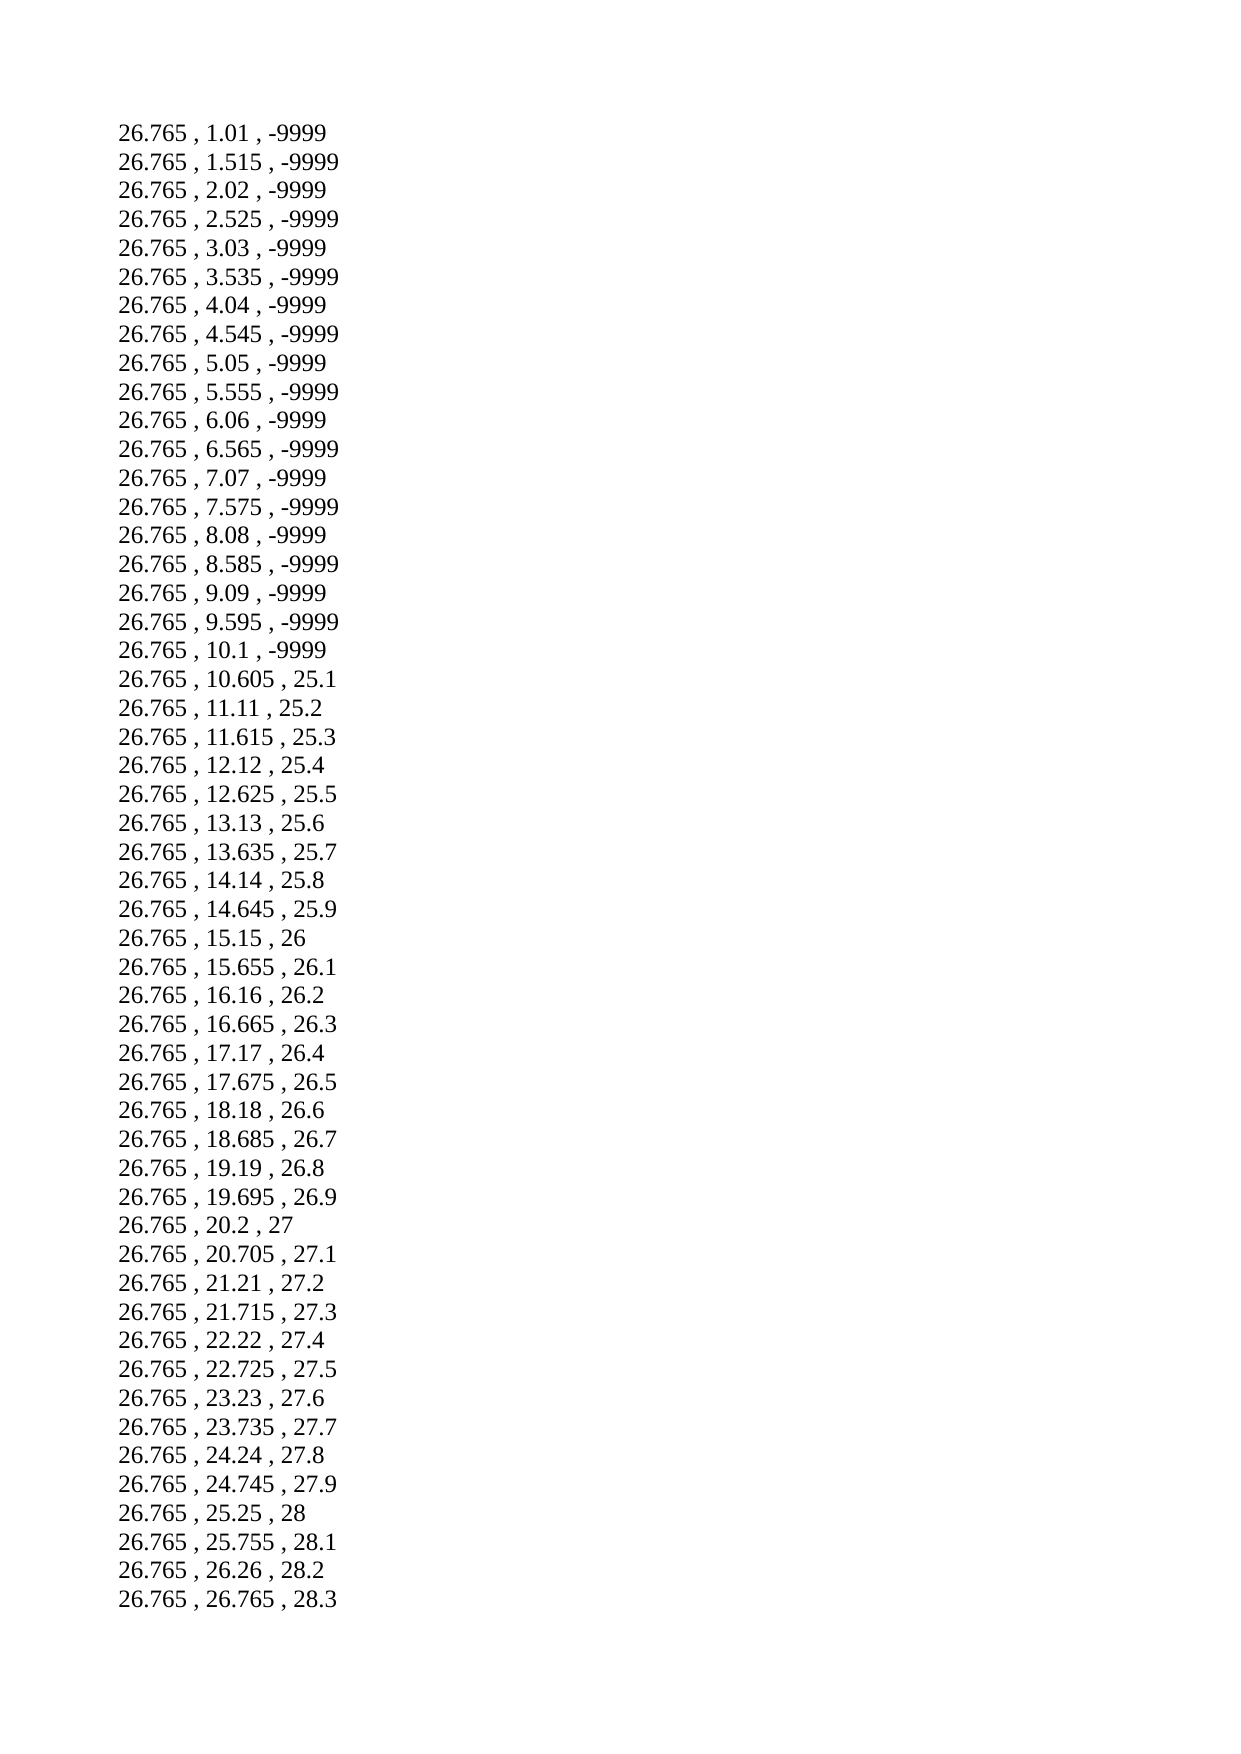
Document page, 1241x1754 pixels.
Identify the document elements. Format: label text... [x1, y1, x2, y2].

text 26.765 , 9.09 , -9999 [118, 578, 1122, 607]
text 26.765 , 2.02 , -9999 [118, 176, 1122, 204]
text 26.765 , 2.525 , -9999 [118, 204, 1122, 233]
text 26.765 , 12.625 , 25.5 [118, 779, 1122, 808]
text 26.765 , 7.575 , -9999 [118, 492, 1122, 521]
text 26.765 , 10.1 , -9999 [118, 636, 1122, 664]
text 26.765 , 24.745 , 27.9 [118, 1469, 1122, 1498]
text 26.765 , 8.08 , -9999 [118, 521, 1122, 549]
text 26.765 , 14.14 , 25.8 [118, 866, 1122, 894]
text 26.765 , 21.715 , 27.3 [118, 1297, 1122, 1326]
text 26.765 , 13.13 , 25.6 [118, 808, 1122, 837]
text 26.765 , 11.11 , 25.2 [118, 693, 1122, 722]
text 26.765 , 24.24 , 27.8 [118, 1441, 1122, 1469]
text 26.765 , 12.12 , 25.4 [118, 751, 1122, 779]
text 26.765 , 1.01 , -9999 [118, 118, 1122, 147]
text 26.765 , 13.635 , 25.7 [118, 837, 1122, 866]
text 26.765 , 5.05 , -9999 [118, 348, 1122, 377]
text 26.765 , 20.2 , 27 [118, 1211, 1122, 1239]
text 26.765 , 26.765 , 28.3 [118, 1584, 1122, 1613]
text 26.765 , 19.19 , 26.8 [118, 1153, 1122, 1182]
text 26.765 , 16.665 , 26.3 [118, 1009, 1122, 1038]
text 26.765 , 25.25 , 28 [118, 1498, 1122, 1527]
text 26.765 , 25.755 , 28.1 [118, 1527, 1122, 1556]
text 26.765 , 6.565 , -9999 [118, 434, 1122, 463]
text 26.765 , 21.21 , 27.2 [118, 1268, 1122, 1297]
text 26.765 , 26.26 , 28.2 [118, 1556, 1122, 1584]
text 26.765 , 5.555 , -9999 [118, 377, 1122, 406]
text 26.765 , 17.17 , 26.4 [118, 1038, 1122, 1067]
text 26.765 , 4.04 , -9999 [118, 291, 1122, 319]
text 26.765 , 4.545 , -9999 [118, 319, 1122, 348]
text 26.765 , 18.685 , 26.7 [118, 1124, 1122, 1153]
text 26.765 , 23.23 , 27.6 [118, 1383, 1122, 1412]
text 26.765 , 7.07 , -9999 [118, 463, 1122, 492]
text 26.765 , 17.675 , 26.5 [118, 1067, 1122, 1096]
text 26.765 , 10.605 , 25.1 [118, 664, 1122, 693]
text 26.765 , 18.18 , 26.6 [118, 1096, 1122, 1124]
text 26.765 , 1.515 , -9999 [118, 147, 1122, 176]
text 26.765 , 6.06 , -9999 [118, 406, 1122, 434]
text 26.765 , 22.725 , 27.5 [118, 1354, 1122, 1383]
text 26.765 , 11.615 , 25.3 [118, 722, 1122, 751]
text 26.765 , 8.585 , -9999 [118, 549, 1122, 578]
text 26.765 , 3.03 , -9999 [118, 233, 1122, 262]
text 26.765 , 9.595 , -9999 [118, 607, 1122, 636]
text 26.765 , 22.22 , 27.4 [118, 1326, 1122, 1354]
text 26.765 , 15.655 , 26.1 [118, 952, 1122, 981]
text 26.765 , 14.645 , 25.9 [118, 894, 1122, 923]
text 26.765 , 19.695 , 26.9 [118, 1182, 1122, 1211]
text 26.765 , 3.535 , -9999 [118, 262, 1122, 291]
text 26.765 , 15.15 , 26 [118, 923, 1122, 952]
text 26.765 , 20.705 , 27.1 [118, 1239, 1122, 1268]
text 26.765 , 23.735 , 27.7 [118, 1412, 1122, 1441]
text 26.765 , 16.16 , 26.2 [118, 981, 1122, 1009]
